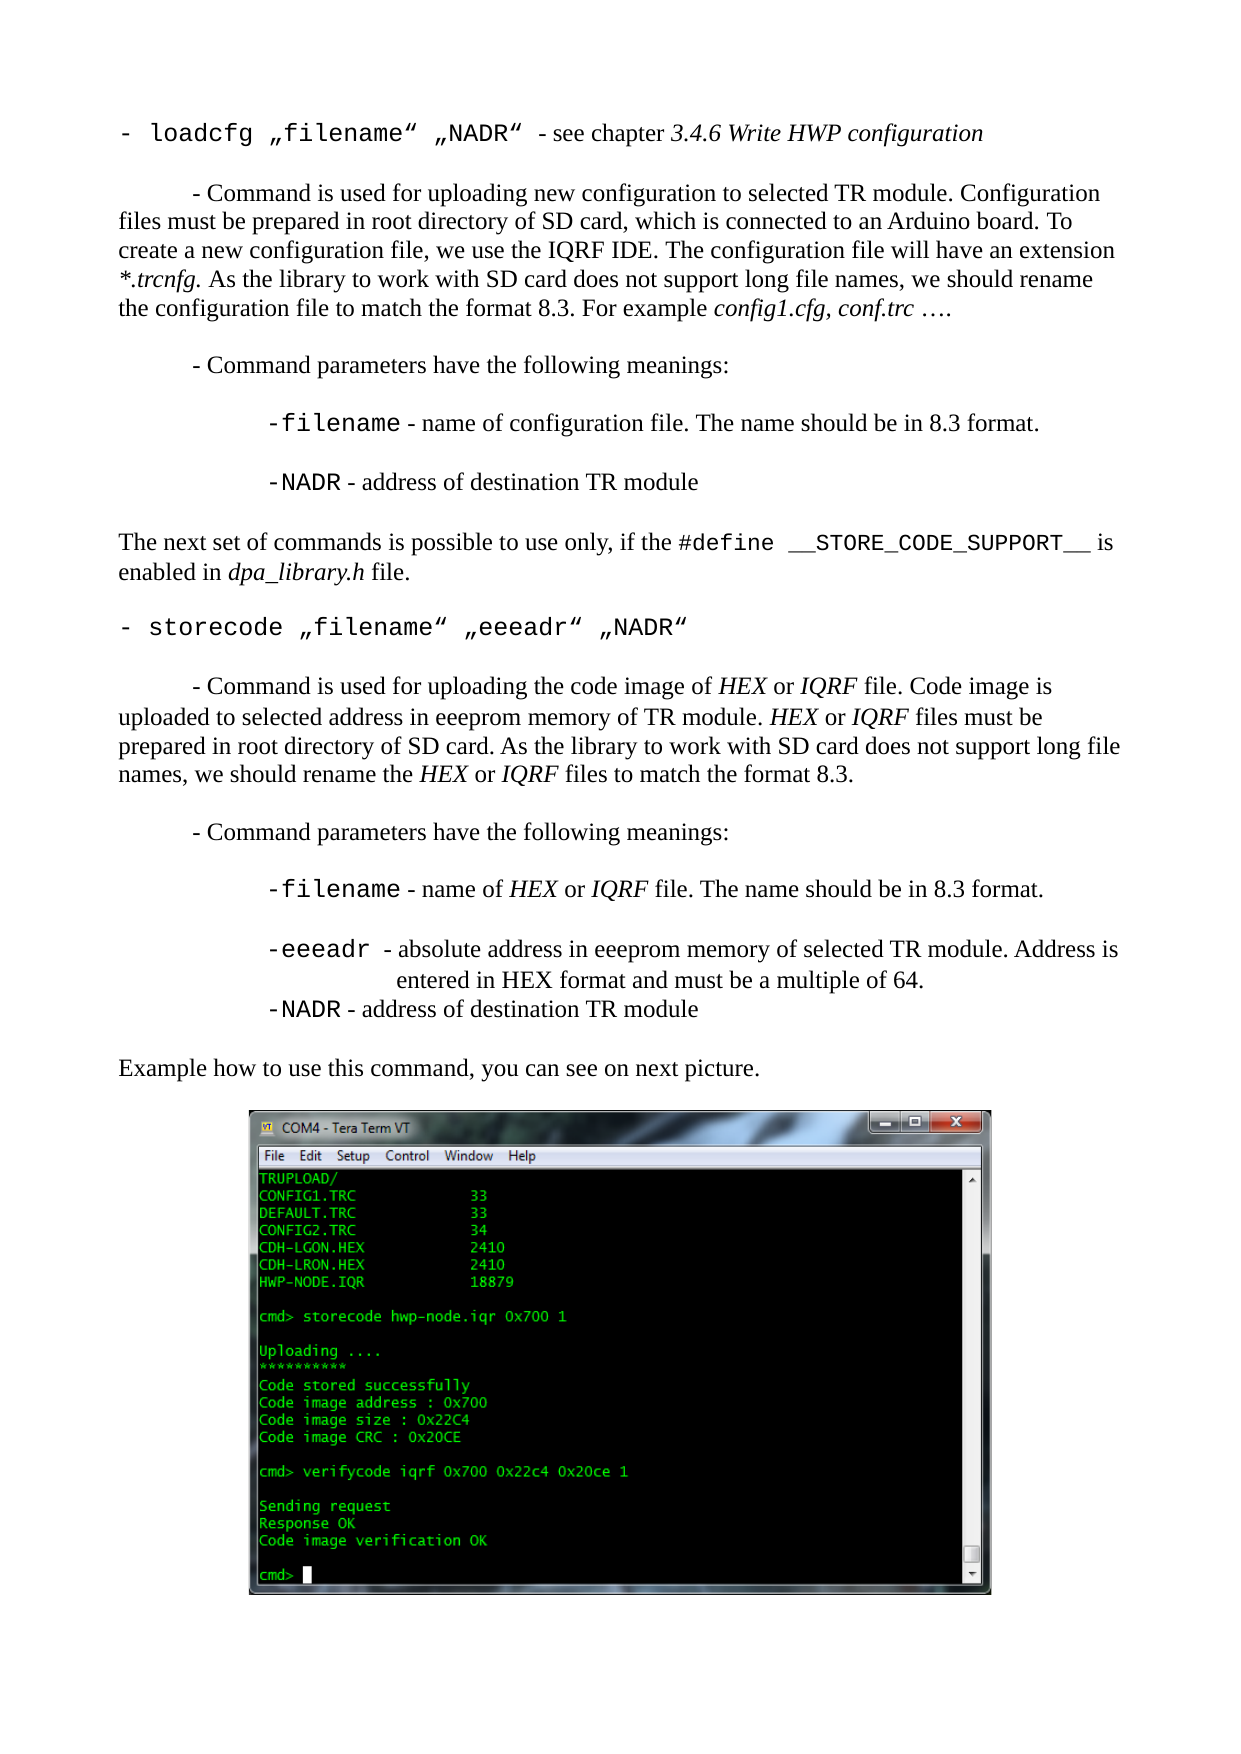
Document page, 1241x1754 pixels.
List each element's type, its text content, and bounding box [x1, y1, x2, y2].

text - Command is used for uploading new configuration to selected TR module. Configuration files must be prepared in root directory of SD card, which is connected to an Arduino board. To create a new configuration file, we use the IQRF IDE. The configuration file will have an extension *.trcnfg. As the library to work with SD card does not support long file names, we should rename the configuration file to match the format 8.3. For example config1.cfg, conf.trc …. [118, 178, 1122, 321]
text -filename - name of configuration file. The name should be in 8.3 format. [118, 408, 1122, 438]
text Example how to use this command, you can see on next picture. [118, 1053, 1122, 1082]
list - loadcfg „filename“ „NADR“ - see chapter 3.4.6 Write HWP configuration [118, 118, 1122, 149]
text The next set of commands is possible to use only, if the #define __STORE_CODE_SUPPORT__ is enabled in dpa_library.h file. [118, 527, 1122, 586]
text -NADR - address of destination TR module [118, 994, 1122, 1024]
text -NADR - address of destination TR module [118, 467, 1122, 498]
text -eeeadr - absolute address in eeeprom memory of selected TR module. Address is entered in HEX format and must be a multiple of 64. [118, 934, 1122, 994]
text - Command parameters have the following meanings: [118, 817, 1122, 846]
text - Command parameters have the following meanings: [118, 350, 1122, 379]
text -filename - name of HEX or IQRF file. The name should be in 8.3 format. [118, 874, 1122, 905]
text - storecode „filename“ „eeeadr“ „NADR“ [118, 614, 1122, 643]
text - Command is used for uploading the code image of HEX or IQRF file. Code image is uploaded to selected address in eeeprom memory of TR module. HEX or IQRF files must be prepared in root directory of SD card. As the library to work with SD card does not support long file names, we should rename the HEX or IQRF files to match the format 8.3. [118, 671, 1122, 788]
picture [248, 1110, 992, 1595]
